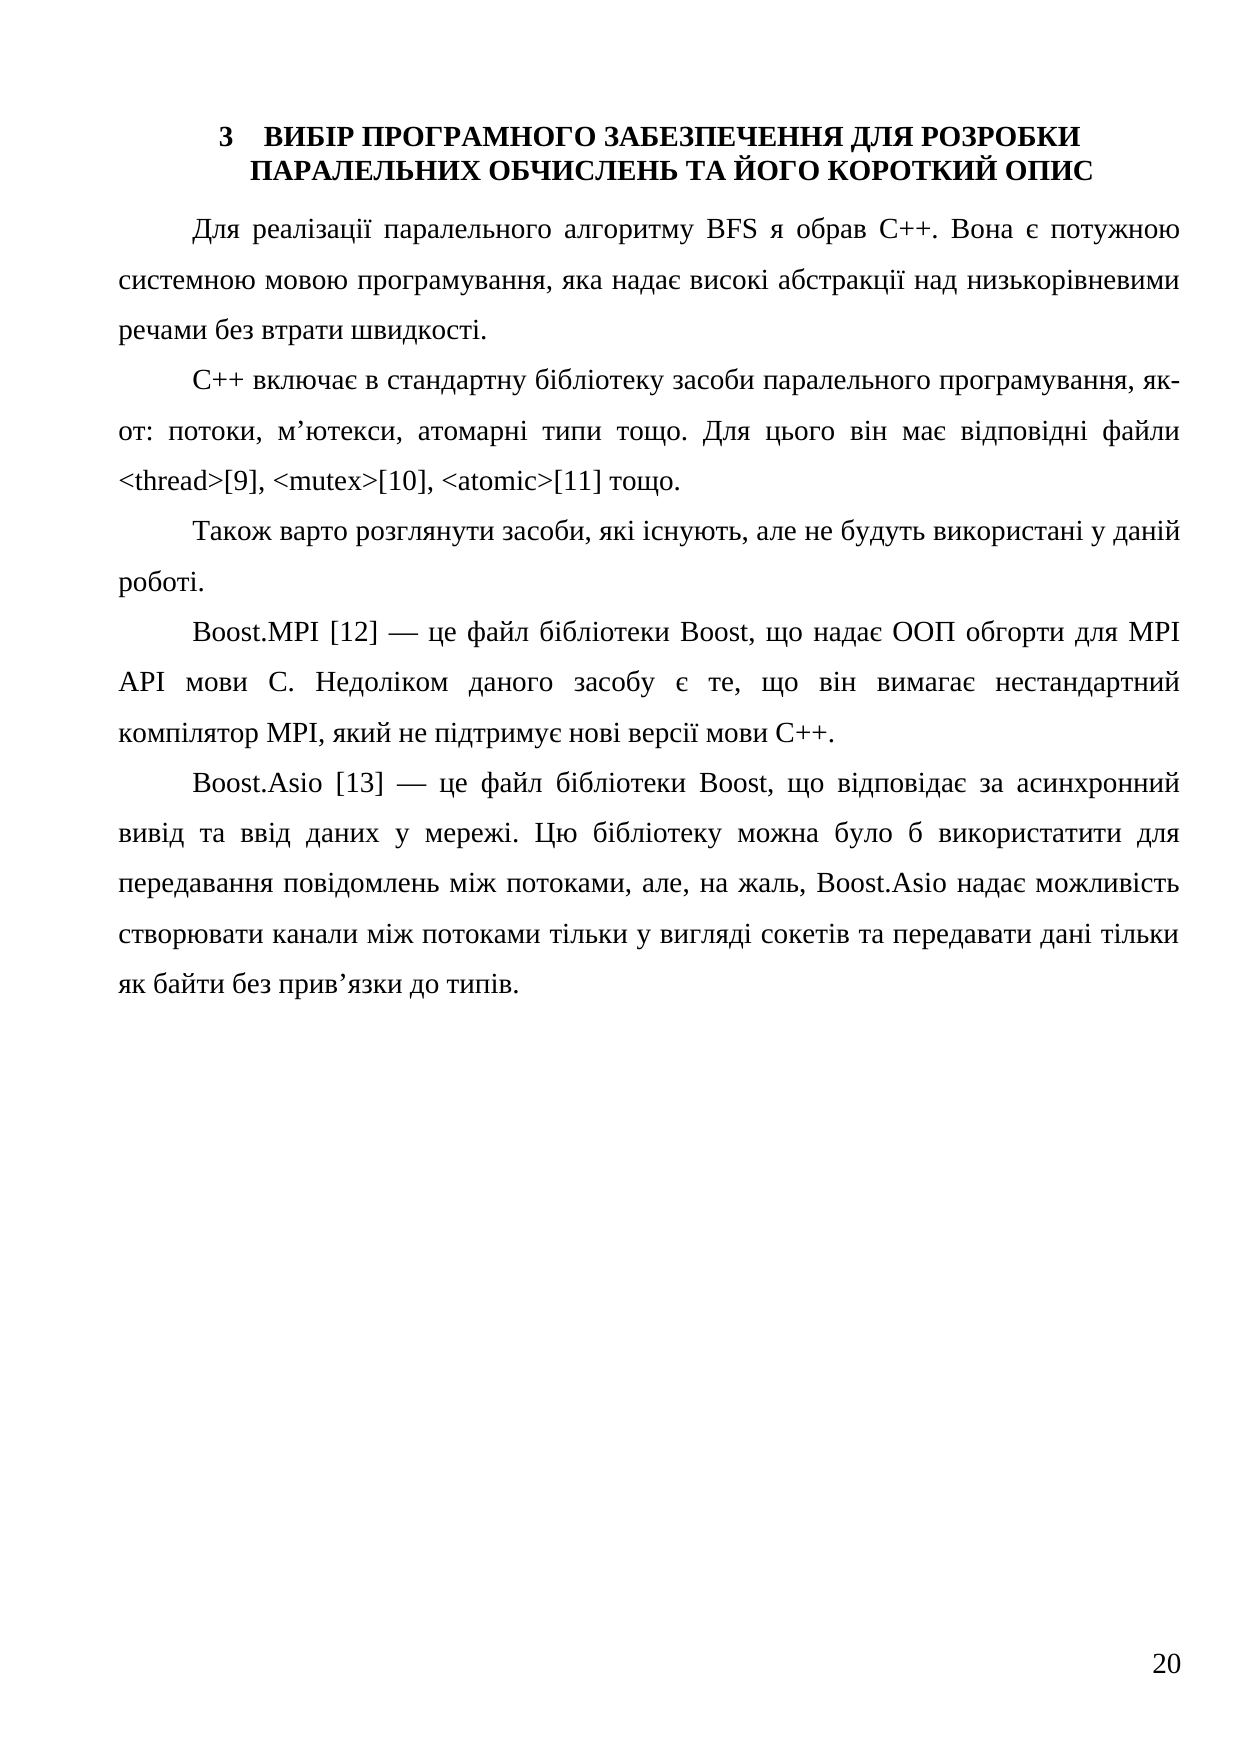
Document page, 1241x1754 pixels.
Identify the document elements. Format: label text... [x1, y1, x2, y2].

subtitle Вибір програмного забезпечення для розробки паралельних обчислень та його короткий опис [118, 119, 1181, 187]
text С++ включає в стандартну бібліотеку засоби паралельного програмування, як-от: потоки, м’ютекси, атомарні типи тощо. Для цього він має відповідні файли <thread>[9], <mutex>[10], <atomic>[11] тощо. [118, 362, 1181, 497]
text Boost.Asio [13] — це файл бібліотеки Boost, що відповідає за асинхронний вивід та ввід даних у мережі. Цю бібліотеку можна було б використатити для передавання повідомлень між потоками, але, на жаль, Boost.Asio надає можливість створювати канали між потоками тільки у вигляді сокетів та передавати дані тільки як байти без прив’язки до типів. [118, 765, 1181, 1000]
text Також варто розглянути засоби, які існують, але не будуть використані у даній роботі. [118, 513, 1181, 597]
text Boost.MPI [12] — це файл бібліотеки Boost, що надає ООП обгорти для MPI API мови C. Недоліком даного засобу є те, що він вимагає нестандартний компілятор MPI, який не підтримує нові версії мови C++. [118, 614, 1181, 748]
text Для реалізації паралельного алгоритму BFS я обрав C++. Вона є потужною системною мовою програмування, яка надає високі абстракції над низькорівневими речами без втрати швидкості. [118, 212, 1181, 346]
